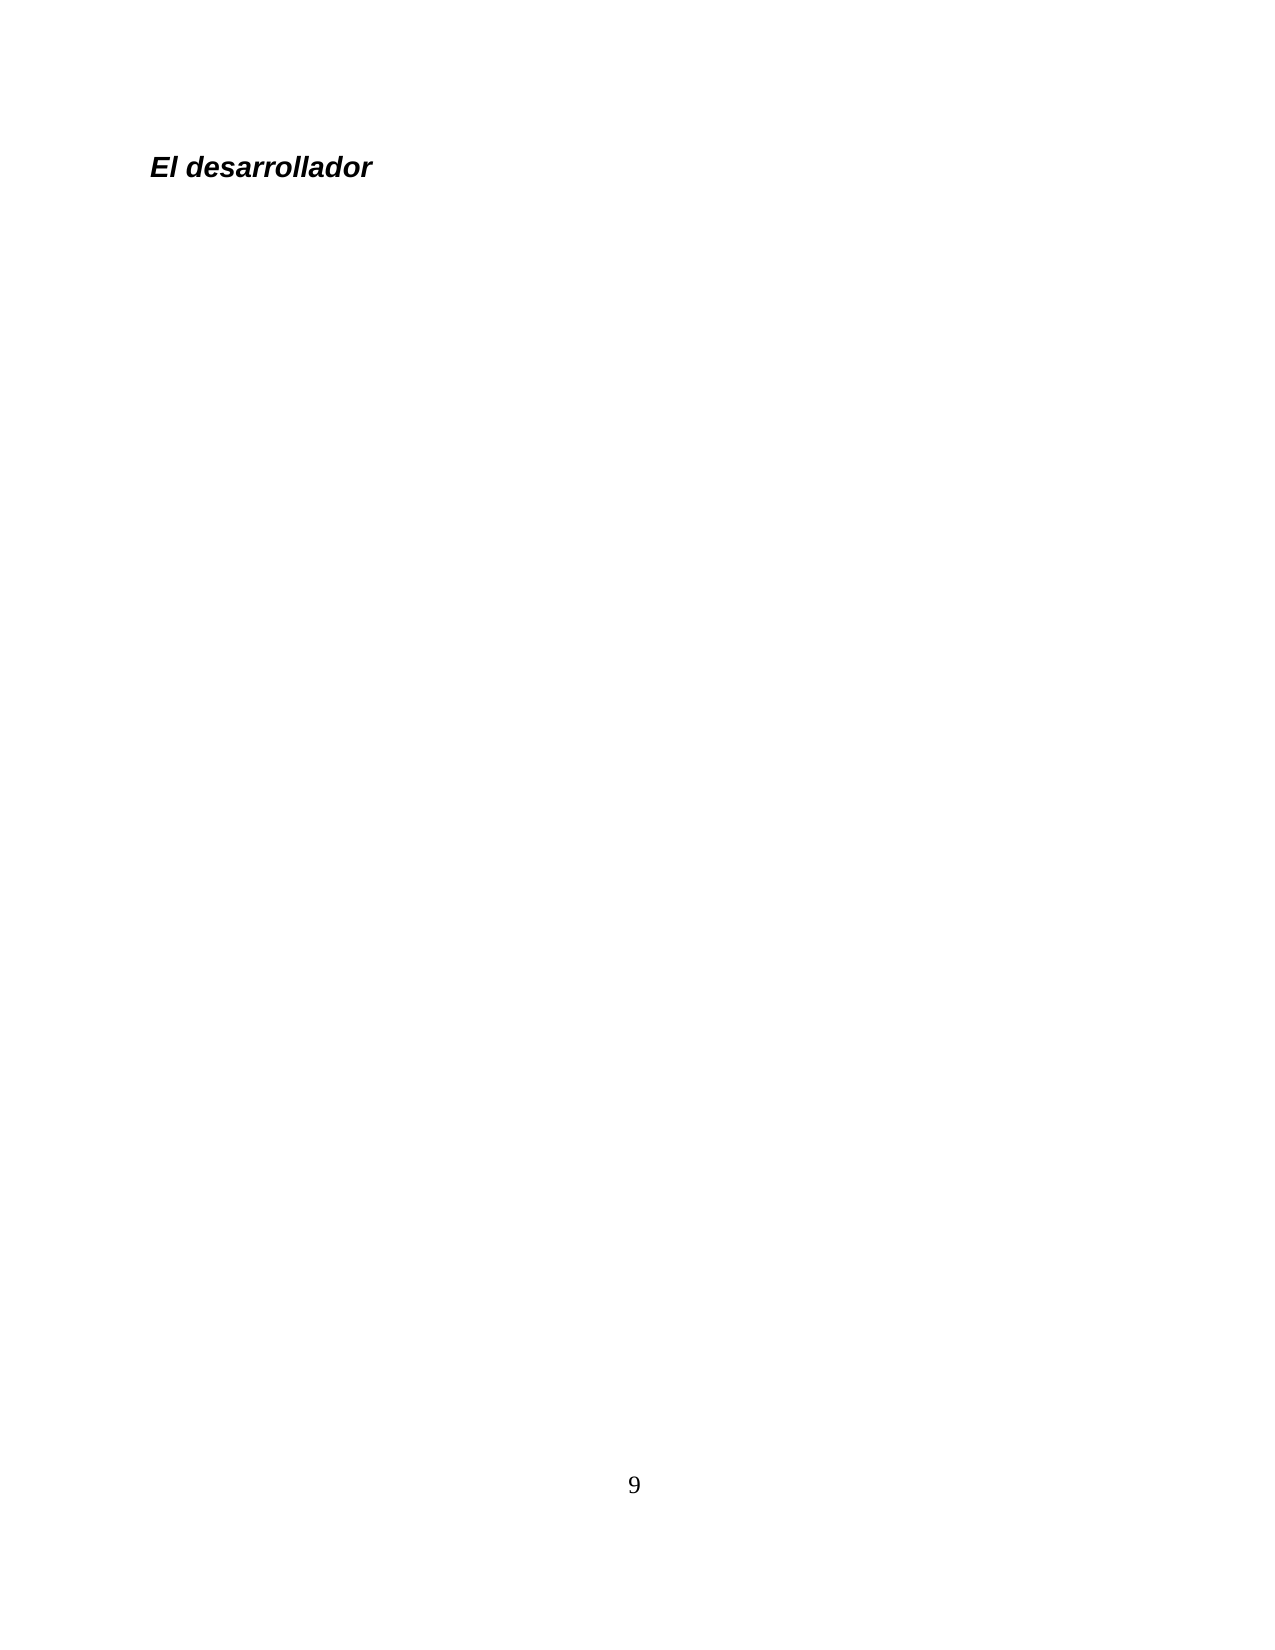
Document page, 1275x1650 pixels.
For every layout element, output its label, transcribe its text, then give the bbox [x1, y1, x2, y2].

subtitle El desarrollador [150, 150, 1125, 183]
